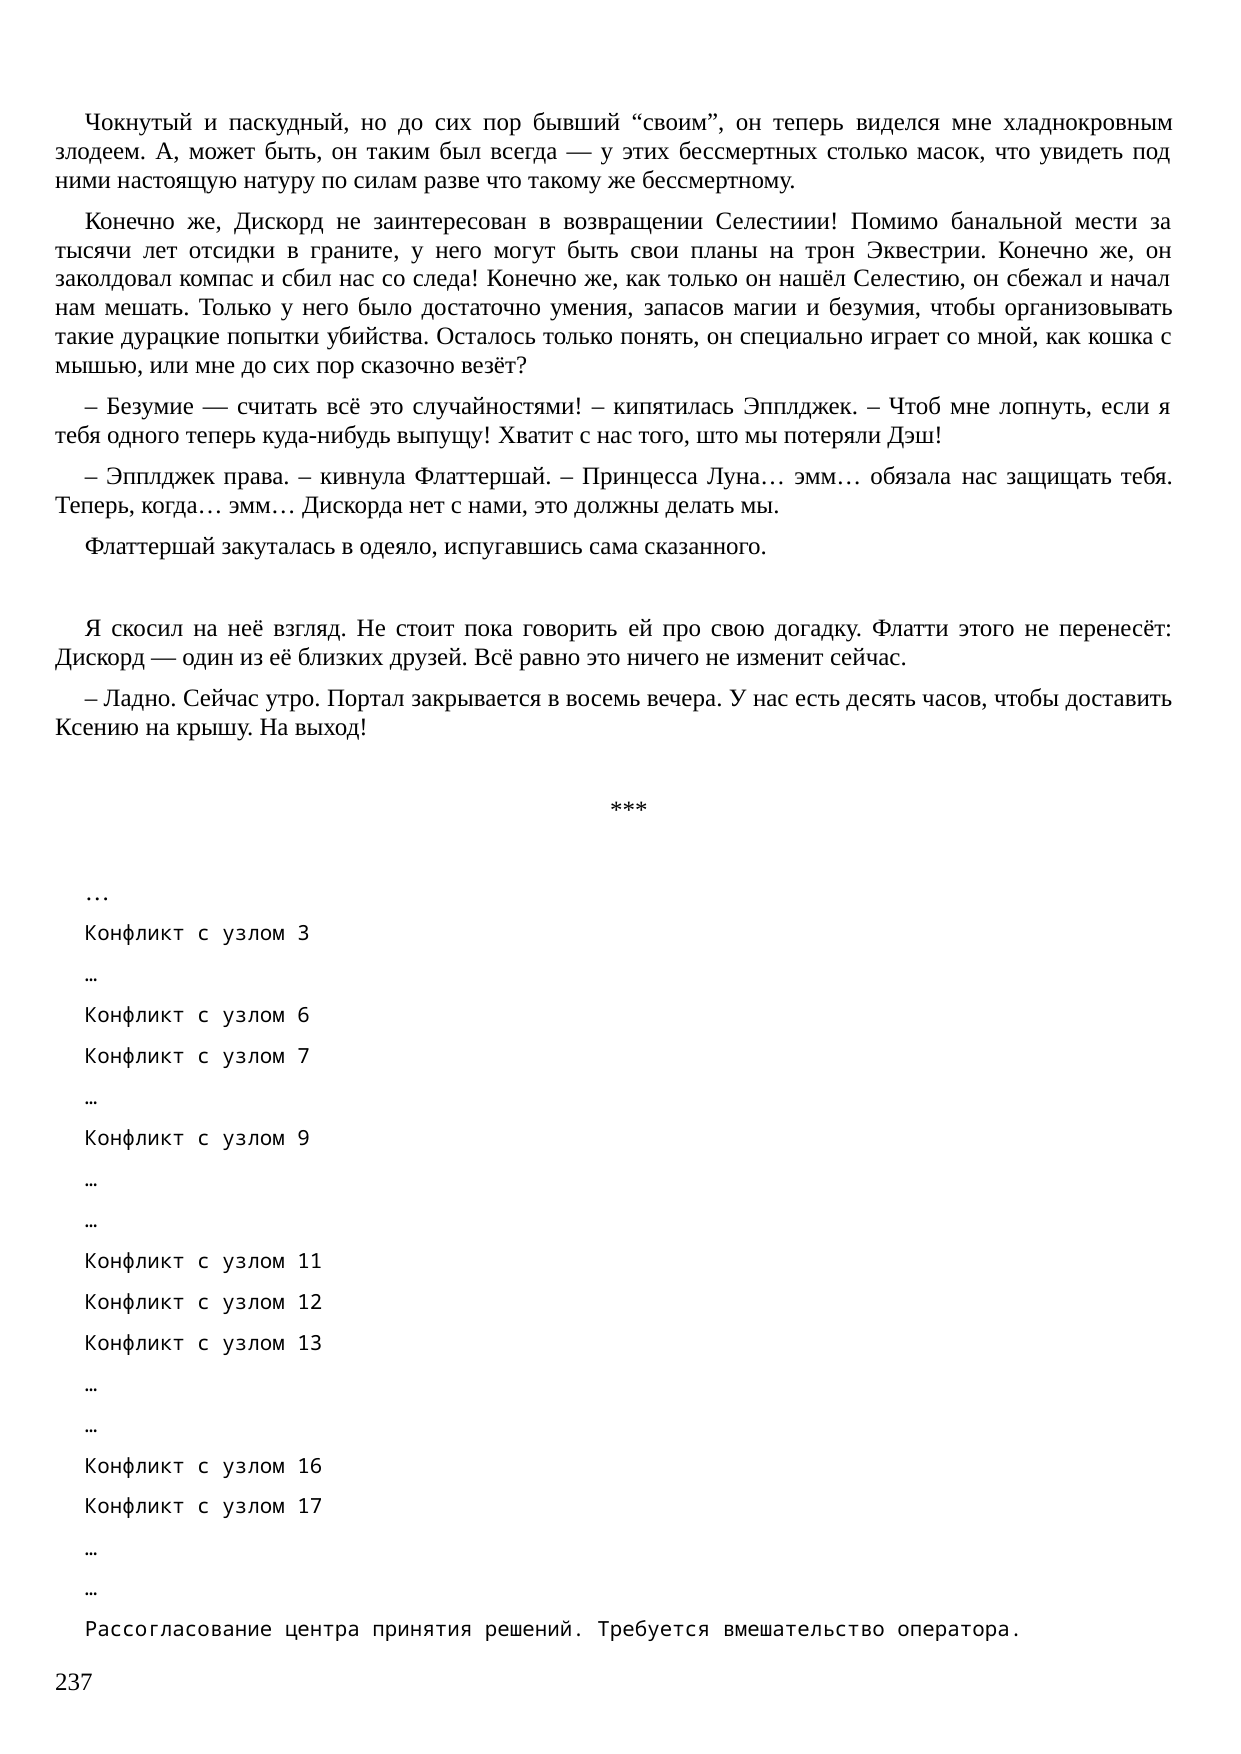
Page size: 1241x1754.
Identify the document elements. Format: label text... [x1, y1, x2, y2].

text … [55, 1573, 1173, 1602]
text … [55, 1369, 1173, 1397]
text Конфликт с узлом 17 [55, 1492, 1173, 1520]
text … [55, 959, 1173, 988]
text Конфликт с узлом 12 [55, 1287, 1173, 1315]
text Конфликт с узлом 11 [55, 1246, 1173, 1274]
text Флаттершай закуталась в одеяло, испугавшись сама сказанного. [55, 531, 1173, 560]
text … [55, 1533, 1173, 1561]
text Конфликт с узлом 9 [55, 1123, 1173, 1152]
text *** [55, 795, 1173, 823]
text … [55, 1205, 1173, 1233]
text – Эпплджек права. – кивнула Флаттершай. – Принцесса Луна… эмм… обязала нас защищать тебя. Теперь, когда… эмм… Дискорда нет с нами, это должны делать мы. [55, 461, 1173, 518]
text Конфликт с узлом 6 [55, 1000, 1173, 1029]
text – Ладно. Сейчас утро. Портал закрывается в восемь вечера. У нас есть десять часов, чтобы доставить Ксению на крышу. На выход! [55, 683, 1173, 741]
text … [55, 1082, 1173, 1111]
text Конфликт с узлом 16 [55, 1451, 1173, 1479]
text Конечно же, Дискорд не заинтересован в возвращении Селестиии! Помимо банальной мести за тысячи лет отсидки в граните, у него могут быть свои планы на трон Эквестрии. Конечно же, он заколдовал компас и сбил нас со следа! Конечно же, как только он нашёл Селестию, он сбежал и начал нам мешать. Только у него было достаточно умения, запасов магии и безумия, чтобы организовывать такие дурацкие попытки убийства. Осталось только понять, он специально играет со мной, как кошка с мышью, или мне до сих пор сказочно везёт? [55, 206, 1173, 378]
text … [55, 877, 1173, 906]
text Конфликт с узлом 13 [55, 1328, 1173, 1356]
text Конфликт с узлом 3 [55, 918, 1173, 947]
text … [55, 1164, 1173, 1193]
text – Безумие — считать всё это случайностями! – кипятилась Эпплджек. – Чтоб мне лопнуть, если я тебя одного теперь куда-нибудь выпущу! Хватит с нас того, што мы потеряли Дэш! [55, 391, 1173, 448]
text Я скосил на неё взгляд. Не стоит пока говорить ей про свою догадку. Флатти этого не перенесёт: Дискорд — один из её близких друзей. Всё равно это ничего не изменит сейчас. [55, 613, 1173, 671]
text … [55, 1410, 1173, 1438]
text Чокнутый и паскудный, но до сих пор бывший “своим”, он теперь виделся мне хладнокровным злодеем. А, может быть, он таким был всегда — у этих бессмертных столько масок, что увидеть под ними настоящую натуру по силам разве что такому же бессмертному. [55, 107, 1173, 193]
text Рассогласование центра принятия решений. Требуется вмешательство оператора. [55, 1614, 1173, 1643]
text Конфликт с узлом 7 [55, 1041, 1173, 1070]
